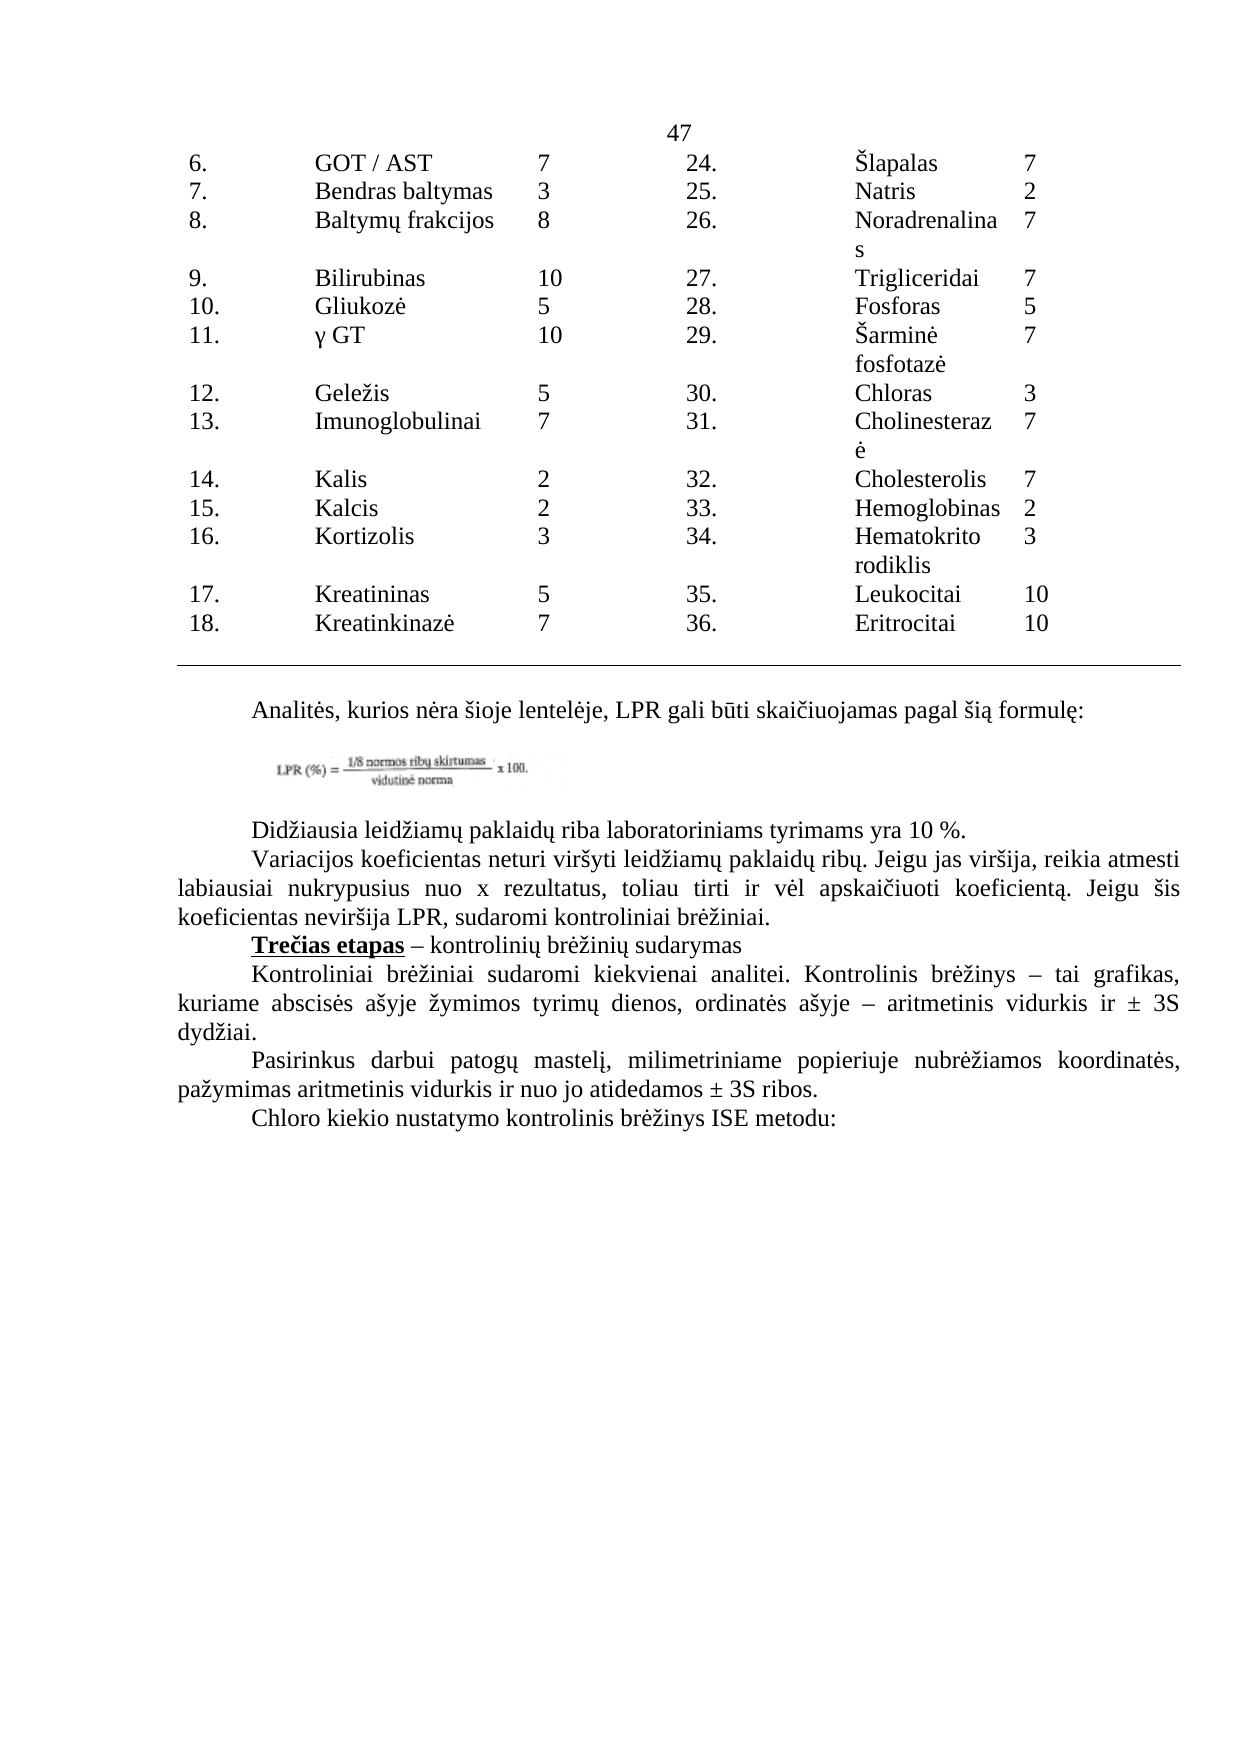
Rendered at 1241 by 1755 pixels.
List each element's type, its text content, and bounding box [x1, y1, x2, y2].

table_cell 27. [675, 263, 843, 291]
table_cell [1012, 636, 1181, 665]
table_cell Chloras [843, 378, 1012, 406]
table_cell 24. [675, 148, 843, 176]
table_cell 3 [526, 176, 674, 205]
table_cell Hematokrito rodiklis [843, 521, 1012, 579]
table_cell 12. [177, 378, 303, 406]
table_cell 26. [675, 205, 843, 263]
table_cell 7 [1012, 406, 1181, 464]
table_cell Kortizolis [303, 521, 526, 579]
table_cell Kreatinkinazė [303, 608, 526, 636]
table_cell 2 [526, 493, 674, 521]
table_cell 5 [1012, 291, 1181, 320]
text Pasirinkus darbui patogų mastelį, milimetriniame popieriuje nubrėžiamos koordinatės, pažymimas aritmetinis vidurkis ir nuo jo atidedamos ± 3S ribos. [177, 1046, 1181, 1103]
table_cell Kalis [303, 464, 526, 493]
table_cell Cholesterolis [843, 464, 1012, 493]
table_cell Geležis [303, 378, 526, 406]
table_cell 30. [675, 378, 843, 406]
table_cell 2 [526, 464, 674, 493]
table_cell Noradrenalinas [843, 205, 1012, 263]
table_cell 16. [177, 521, 303, 579]
table_cell Kalcis [303, 493, 526, 521]
table_cell 7 [526, 148, 674, 176]
table_cell Fosforas [843, 291, 1012, 320]
table_cell 15. [177, 493, 303, 521]
text Analitės, kurios nėra šioje lentelėje, LPR gali būti skaičiuojamas pagal šią formulę: [177, 695, 1181, 724]
text Trečias etapas – kontrolinių brėžinių sudarymas [177, 931, 1181, 959]
table_cell Šlapalas [843, 148, 1012, 176]
table_cell 13. [177, 406, 303, 464]
table_cell 18. [177, 608, 303, 636]
table_cell 10 [526, 320, 674, 378]
table_cell Hemoglobinas [843, 493, 1012, 521]
table_cell 29. [675, 320, 843, 378]
table_cell Baltymų frakcijos [303, 205, 526, 263]
table_cell 14. [177, 464, 303, 493]
table_cell 2 [1012, 176, 1181, 205]
table_cell γ GT [303, 320, 526, 378]
table_cell 3 [1012, 378, 1181, 406]
table_cell 28. [675, 291, 843, 320]
table_cell Šarminė fosfotazė [843, 320, 1012, 378]
table_cell 6. [177, 148, 303, 176]
text Variacijos koeficientas neturi viršyti leidžiamų paklaidų ribų. Jeigu jas viršija, reikia atmesti labiausiai nukrypusius nuo x rezultatus, toliau tirti ir vėl apskaičiuoti koeficientą. Jeigu šis koeficientas neviršija LPR, sudaromi kontroliniai brėžiniai. [177, 844, 1181, 931]
table_cell 33. [675, 493, 843, 521]
text Chloro kiekio nustatymo kontrolinis brėžinys ISE metodu: [177, 1103, 1181, 1132]
table_cell 7 [526, 406, 674, 464]
table_cell 5 [526, 291, 674, 320]
table_cell Leukocitai [843, 579, 1012, 608]
table_cell [526, 636, 674, 665]
table_cell [843, 636, 1012, 665]
table_cell 10 [1012, 608, 1181, 636]
table_cell 36. [675, 608, 843, 636]
table_cell Eritrocitai [843, 608, 1012, 636]
table_cell Kreatininas [303, 579, 526, 608]
table_cell Bilirubinas [303, 263, 526, 291]
table_cell 10 [526, 263, 674, 291]
table_cell Bendras baltymas [303, 176, 526, 205]
table_cell [177, 636, 303, 665]
table_cell 3 [1012, 521, 1181, 579]
table_cell Gliukozė [303, 291, 526, 320]
table_cell 8. [177, 205, 303, 263]
table_cell 7 [1012, 464, 1181, 493]
table_cell 34. [675, 521, 843, 579]
table_cell 9. [177, 263, 303, 291]
table_cell 35. [675, 579, 843, 608]
table_cell 25. [675, 176, 843, 205]
table_cell 8 [526, 205, 674, 263]
table_cell 32. [675, 464, 843, 493]
table_cell Trigliceridai [843, 263, 1012, 291]
table_cell [303, 636, 526, 665]
table_cell Imunoglobulinai [303, 406, 526, 464]
table_cell [675, 636, 843, 665]
table_cell 31. [675, 406, 843, 464]
table_cell 3 [526, 521, 674, 579]
table_cell 10 [1012, 579, 1181, 608]
table_cell 7 [526, 608, 674, 636]
table_cell 7. [177, 176, 303, 205]
text Kontroliniai brėžiniai sudaromi kiekvienai analitei. Kontrolinis brėžinys – tai grafikas, kuriame abscisės ašyje žymimos tyrimų dienos, ordinatės ašyje – aritmetinis vidurkis ir ± 3S dydžiai. [177, 959, 1181, 1046]
table_cell 10. [177, 291, 303, 320]
table_cell 11. [177, 320, 303, 378]
text Didžiausia leidžiamų paklaidų riba laboratoriniams tyrimams yra 10 %. [177, 816, 1181, 844]
table_cell 7 [1012, 320, 1181, 378]
table_cell 5 [526, 579, 674, 608]
table_cell 17. [177, 579, 303, 608]
table_cell 2 [1012, 493, 1181, 521]
table_cell 7 [1012, 263, 1181, 291]
table_cell 7 [1012, 205, 1181, 263]
table_cell Cholinesterazė [843, 406, 1012, 464]
table_cell 7 [1012, 148, 1181, 176]
table_cell 5 [526, 378, 674, 406]
table_cell GOT / AST [303, 148, 526, 176]
table_cell Natris [843, 176, 1012, 205]
